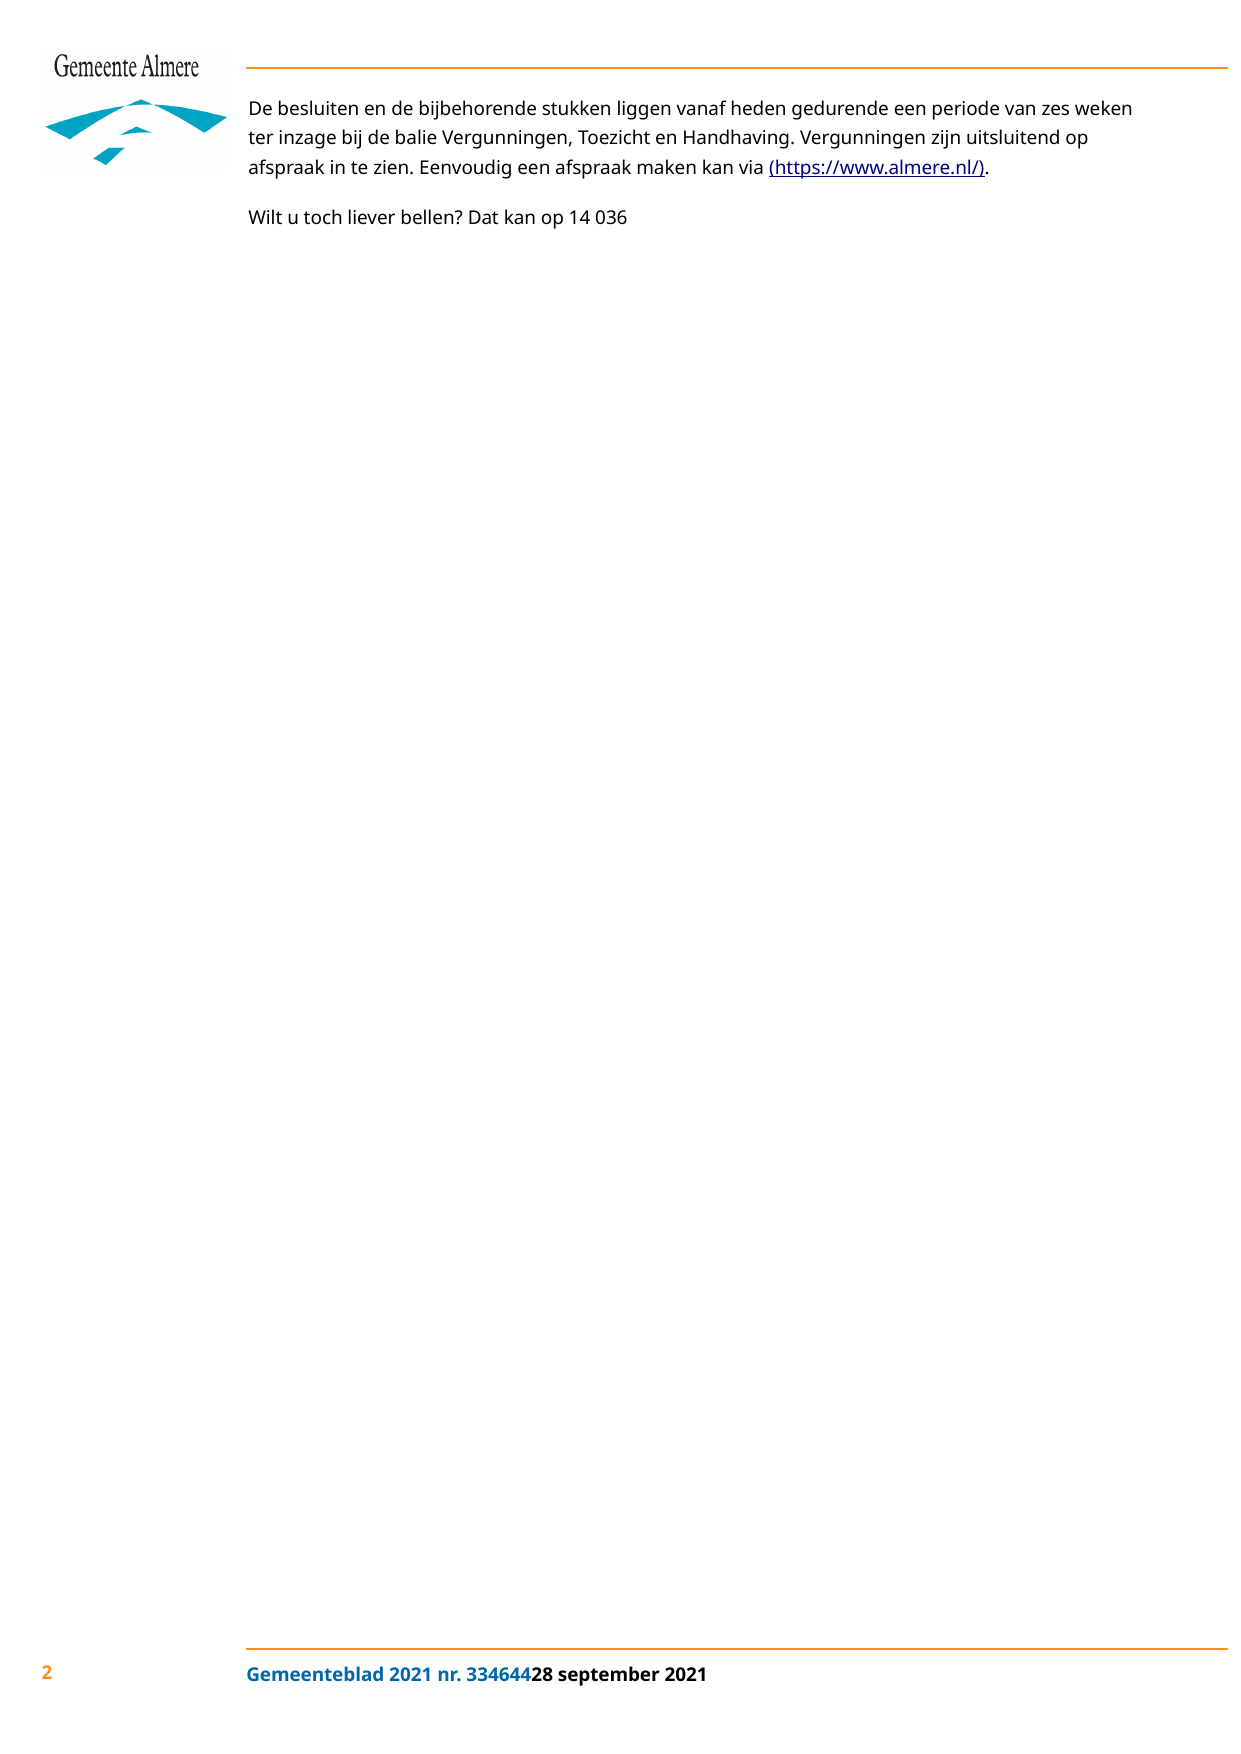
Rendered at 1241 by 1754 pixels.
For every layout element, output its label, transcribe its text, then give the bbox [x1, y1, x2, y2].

picture [41, 47, 231, 172]
text Wilt u toch liever bellen? Dat kan op 14 036 [248, 204, 1152, 230]
text De besluiten en de bijbehorende stukken liggen vanaf heden gedurende een periode van zes weken ter inzage bij de balie Vergunningen, Toezicht en Handhaving. Vergunningen zijn uitsluitend op afspraak in te zien. Eenvoudig een afspraak maken kan via (https://www.almere.nl/). [248, 95, 1152, 180]
